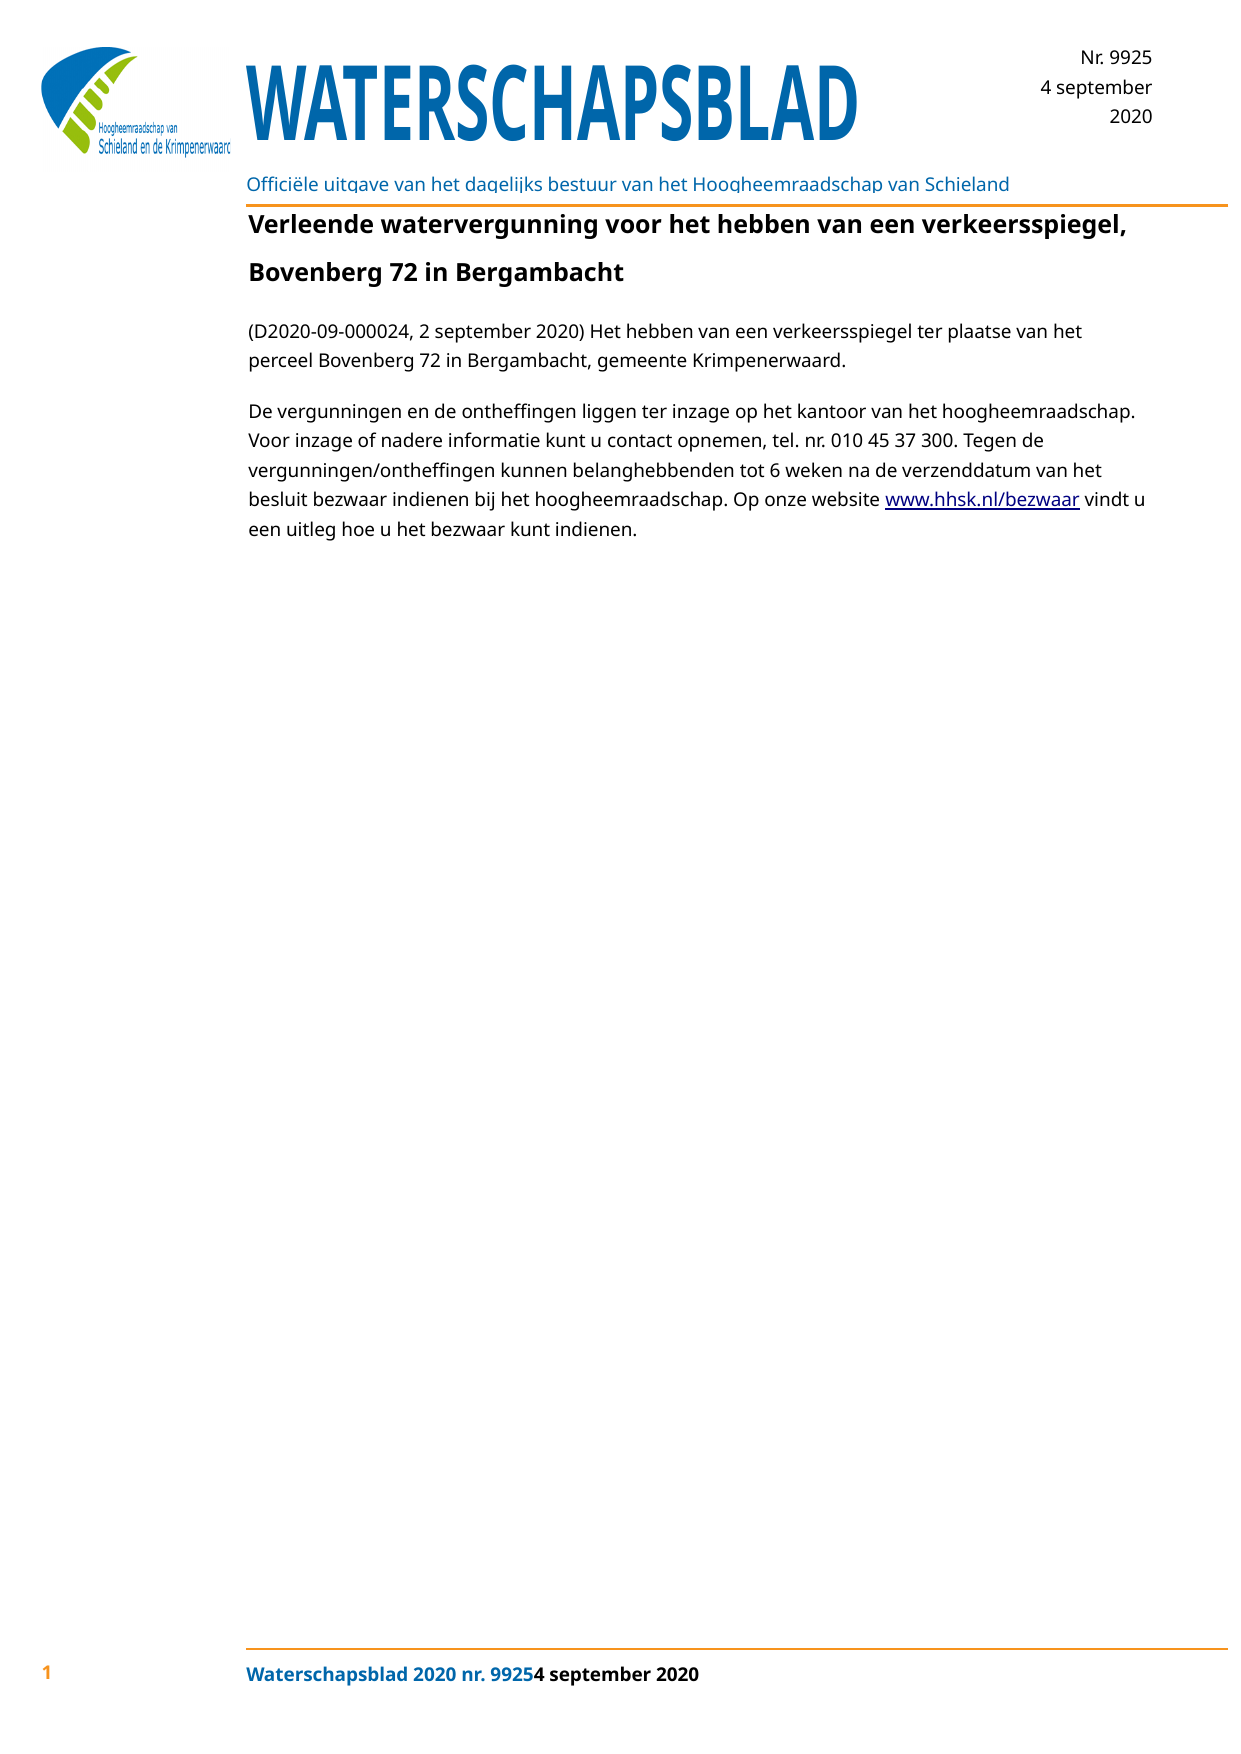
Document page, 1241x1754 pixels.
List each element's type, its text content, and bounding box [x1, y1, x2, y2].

picture [41, 47, 231, 172]
text Verleende watervergunning voor het hebben van een verkeersspiegel, Bovenberg 72 in Bergambacht [248, 207, 1152, 288]
text (D2020-09-000024, 2 september 2020) Het hebben van een verkeersspiegel ter plaatse van het perceel Bovenberg 72 in Bergambacht, gemeente Krimpenerwaard. [248, 318, 1152, 373]
text De vergunningen en de ontheffingen liggen ter inzage op het kantoor van het hoogheemraadschap. Voor inzage of nadere informatie kunt u contact opnemen, tel. nr. 010 45 37 300. Tegen de vergunningen/ontheffingen kunnen belanghebbenden tot 6 weken na de verzenddatum van het besluit bezwaar indienen bij het hoogheemraadschap. Op onze website www.hhsk.nl/bezwaar vindt u een uitleg hoe u het bezwaar kunt indienen. [248, 398, 1152, 542]
